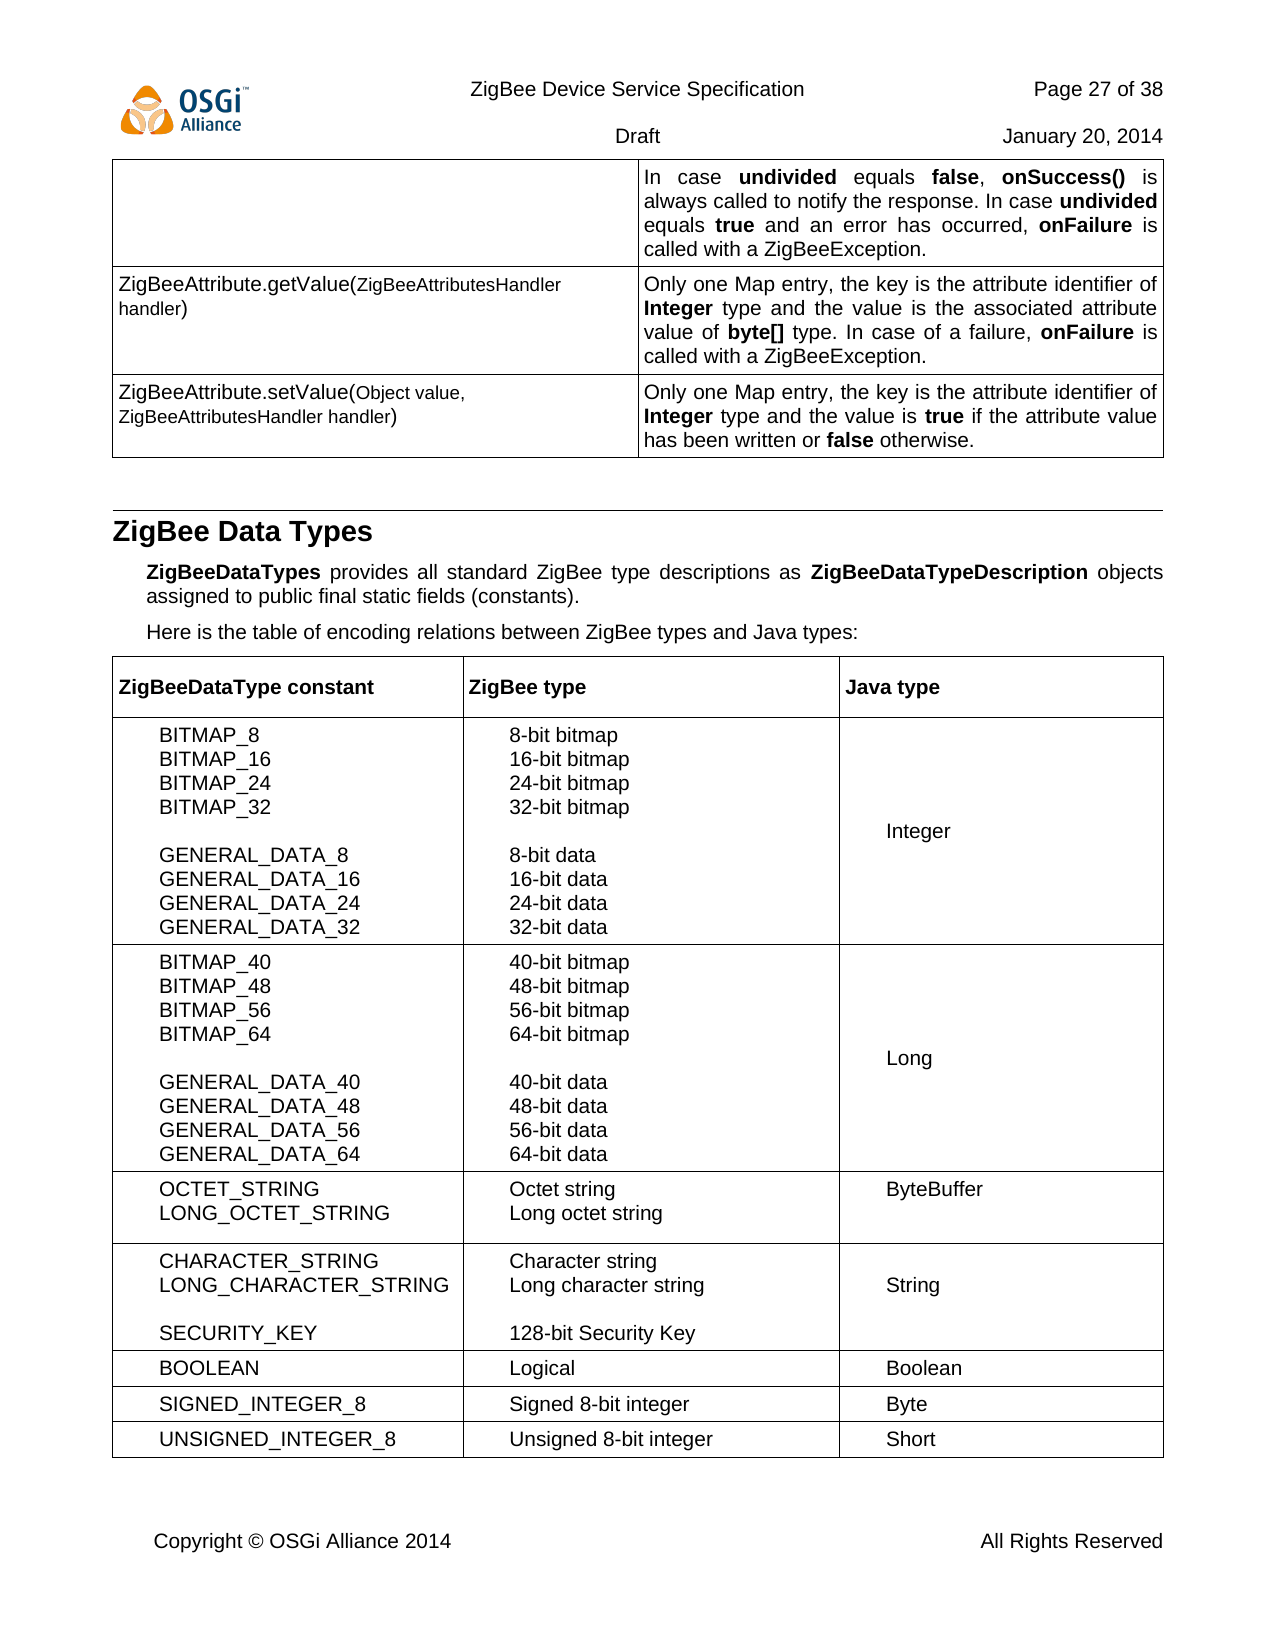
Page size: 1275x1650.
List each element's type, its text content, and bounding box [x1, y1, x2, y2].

text Here is the table of encoding relations between ZigBee types and Java types: [146, 620, 1163, 644]
table_cell Character string Long character string 128-bit Security Key [464, 1244, 839, 1350]
table_header ZigBee type [464, 657, 839, 717]
table_cell Boolean [840, 1351, 1163, 1386]
table_cell Short [840, 1422, 1163, 1457]
table_cell Byte [840, 1387, 1163, 1421]
table_cell Integer [840, 718, 1163, 944]
table_cell Only one Map entry, the key is the attribute identifier of Integer type and the value is true if the attribute value has been written or false otherwise. [639, 375, 1163, 457]
table_cell ZigBeeAttribute.setValue(Object value, ZigBeeAttributesHandler handler) [113, 375, 638, 457]
table_cell Signed 8-bit integer [464, 1387, 839, 1421]
table_cell In case undivided equals false, onSuccess() is always called to notify the response. In case undivided equals true and an error has occurred, onFailure is called with a ZigBeeException. [639, 160, 1163, 266]
picture [113, 78, 257, 142]
table_cell ZigBeeAttribute.getValue(ZigBeeAttributesHandler handler) [113, 267, 638, 374]
table_cell SIGNED_INTEGER_8 [113, 1387, 463, 1421]
table_cell BOOLEAN [113, 1351, 463, 1386]
table_cell Long [840, 945, 1163, 1171]
table_cell BITMAP_8 BITMAP_16 BITMAP_24 BITMAP_32 GENERAL_DATA_8 GENERAL_DATA_16 GENERAL_DATA_24 GENERAL_DATA_32 [113, 718, 463, 944]
table_cell Unsigned 8-bit integer [464, 1422, 839, 1457]
table_cell String [840, 1244, 1163, 1350]
table_cell UNSIGNED_INTEGER_8 [113, 1422, 463, 1457]
table_header ZigBeeDataType constant [113, 657, 463, 717]
table_cell [113, 160, 638, 266]
table_cell CHARACTER_STRING LONG_CHARACTER_STRING SECURITY_KEY [113, 1244, 463, 1350]
table_cell OCTET_STRING LONG_OCTET_STRING [113, 1172, 463, 1243]
table_cell BITMAP_40 BITMAP_48 BITMAP_56 BITMAP_64 GENERAL_DATA_40 GENERAL_DATA_48 GENERAL_DATA_56 GENERAL_DATA_64 [113, 945, 463, 1171]
subtitle ZigBee Data Types [112, 511, 1163, 547]
table_cell Only one Map entry, the key is the attribute identifier of Integer type and the value is the associated attribute value of byte[] type. In case of a failure, onFailure is called with a ZigBeeException. [639, 267, 1163, 374]
text ZigBeeDataTypes provides all standard ZigBee type descriptions as ZigBeeDataTypeDescription objects assigned to public final static fields (constants). [146, 559, 1163, 607]
table_cell Octet string Long octet string [464, 1172, 839, 1243]
table_cell 8-bit bitmap 16-bit bitmap 24-bit bitmap 32-bit bitmap 8-bit data 16-bit data 24-bit data 32-bit data [464, 718, 839, 944]
table_cell 40-bit bitmap 48-bit bitmap 56-bit bitmap 64-bit bitmap 40-bit data 48-bit data 56-bit data 64-bit data [464, 945, 839, 1171]
table_cell ByteBuffer [840, 1172, 1163, 1243]
table_header Java type [840, 657, 1163, 717]
table_cell Logical [464, 1351, 839, 1386]
